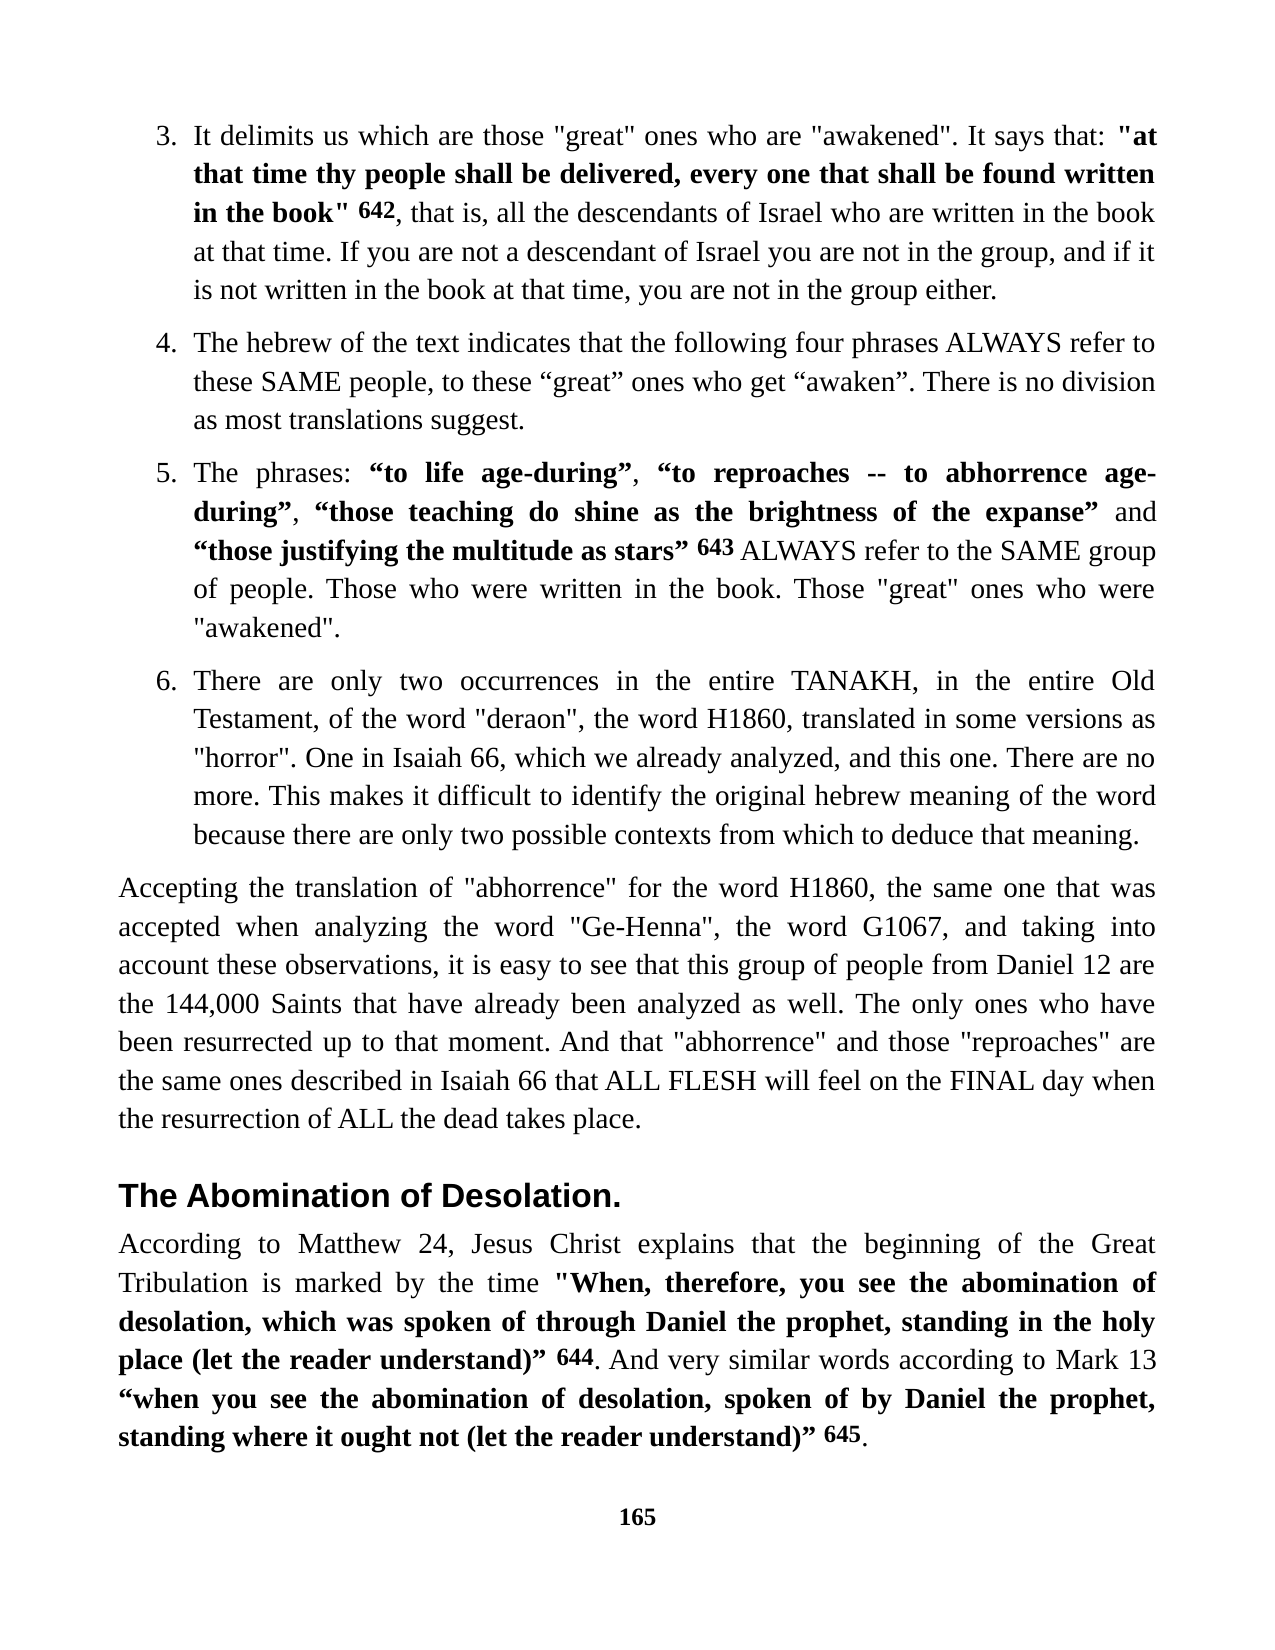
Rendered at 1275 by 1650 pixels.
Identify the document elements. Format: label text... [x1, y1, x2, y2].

text Accepting the translation of "abhorrence" for the word H1860, the same one that was accepted when analyzing the word "Ge-Henna", the word G1067, and taking into account these observations, it is easy to see that this group of people from Daniel 12 are the 144,000 Saints that have already been analyzed as well. The only ones who have been resurrected up to that moment. And that "abhorrence" and those "reproaches" are the same ones described in Isaiah 66 that ALL FLESH will feel on the FINAL day when the resurrection of ALL the dead takes place. [118, 870, 1157, 1135]
list There are only two occurrences in the entire TANAKH, in the entire Old Testament, of the word "deraon", the word H1860, translated in some versions as "horror". One in Isaiah 66, which we already analyzed, and this one. There are no more. This makes it difficult to identify the original hebrew meaning of the word because there are only two possible contexts from which to deduce that meaning. [156, 663, 1157, 851]
list The phrases: “to life age-during”, “to reproaches -- to abhorrence age-during”, “those teaching do shine as the brightness of the expanse” and “those justifying the multitude as stars” ALWAYS refer to the SAME group of people. Those who were written in the book. Those "great" ones who were "awakened". [156, 456, 1157, 643]
subtitle The Abomination of Desolation. [118, 1175, 1157, 1214]
text According to Matthew 24, Jesus Christ explains that the beginning of the Great Tribulation is marked by the time "When, therefore, you see the abomination of desolation, which was spoken of through Daniel the prophet, standing in the holy place (let the reader understand)” . And very similar words according to Mark 13 “when you see the abomination of desolation, spoken of by Daniel the prophet, standing where it ought not (let the reader understand)” . [118, 1227, 1157, 1453]
list The hebrew of the text indicates that the following four phrases ALWAYS refer to these SAME people, to these “great” ones who get “awaken”. There is no division as most translations suggest. [156, 325, 1157, 436]
list It delimits us which are those "great" ones who are "awakened". It says that: "at that time thy people shall be delivered, every one that shall be found written in the book" , that is, all the descendants of Israel who are written in the book at that time. If you are not a descendant of Israel you are not in the group, and if it is not written in the book at that time, you are not in the group either. [156, 118, 1157, 306]
